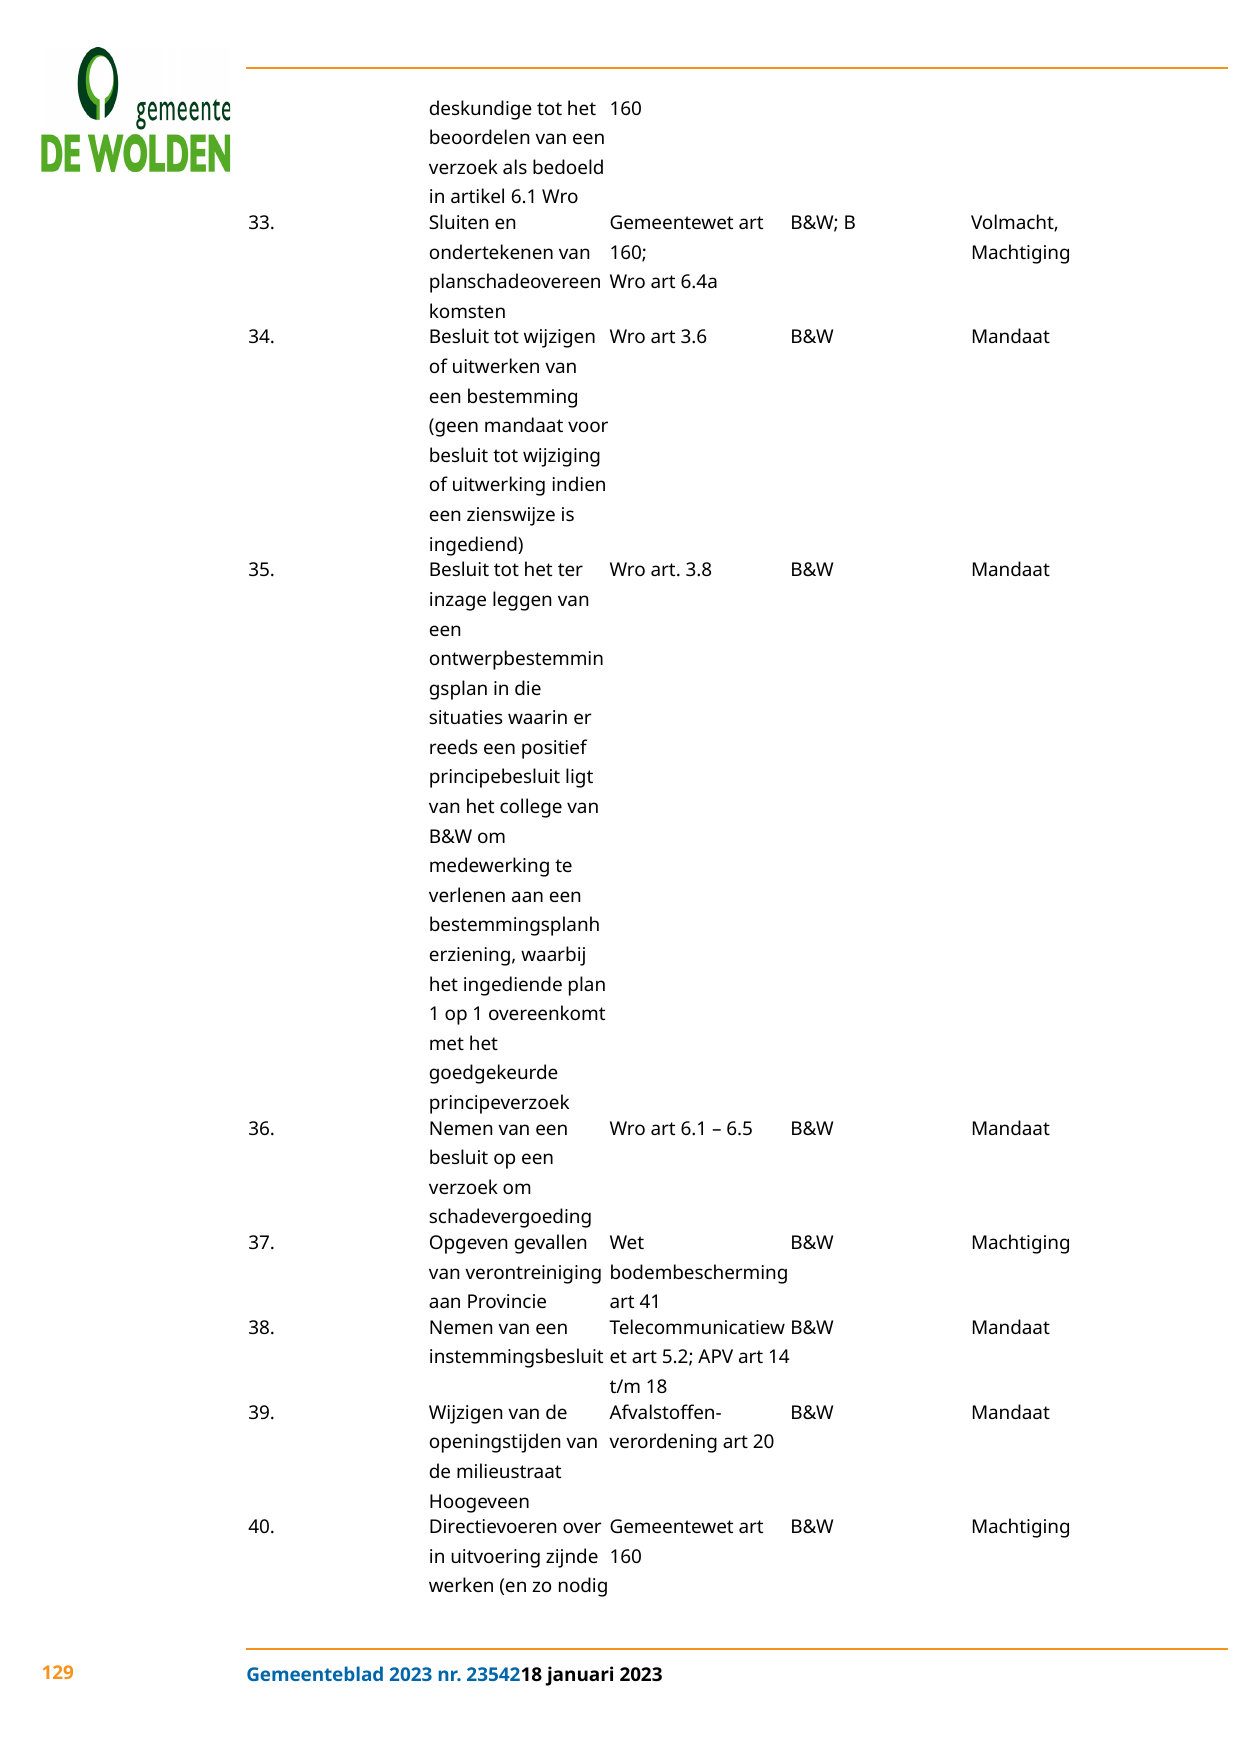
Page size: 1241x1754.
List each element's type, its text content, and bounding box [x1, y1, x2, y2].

table_cell Wijzigen van de openingstijden van de milieustraat Hoogeveen [429, 1399, 609, 1513]
table_cell [248, 1115, 429, 1229]
table_cell B&W [790, 1314, 971, 1399]
table_cell Gemeentewet art 160; Wro art 6.4a [609, 209, 790, 324]
table_cell [248, 1229, 429, 1314]
picture [41, 47, 231, 172]
table_cell B&W [790, 557, 971, 1115]
table_cell [248, 209, 429, 324]
table_cell deskundige tot het beoordelen van een verzoek als bedoeld in artikel 6.1 Wro [429, 95, 609, 209]
table_cell Mandaat [971, 1115, 1152, 1229]
table_cell Besluit tot het ter inzage leggen van een ontwerpbestemmingsplan in die situaties waarin er reeds een positief principebesluit ligt van het college van B&W om medewerking te verlenen aan een bestemmingsplanherziening, waarbij het ingediende plan 1 op 1 overeenkomt met het goedgekeurde principeverzoek [429, 557, 609, 1115]
table_cell Mandaat [971, 557, 1152, 1115]
table_cell Sluiten en ondertekenen van planschadeovereenkomsten [429, 209, 609, 324]
table_cell Wro art 3.6 [609, 324, 790, 557]
table_cell Afvalstoffen-verordening art 20 [609, 1399, 790, 1513]
table_cell B&W [790, 1115, 971, 1229]
table_cell 160 [609, 95, 790, 209]
table_cell Machtiging [971, 1229, 1152, 1314]
table_cell [248, 1314, 429, 1399]
table_cell B&W [790, 1514, 971, 1598]
table_cell Machtiging [971, 1514, 1152, 1598]
table_cell Wet bodembescherming art 41 [609, 1229, 790, 1314]
table_cell Directievoeren over in uitvoering zijnde werken (en zo nodig [429, 1514, 609, 1598]
table_cell Nemen van een instemmingsbesluit [429, 1314, 609, 1399]
table_cell Besluit tot wijzigen of uitwerken van een bestemming (geen mandaat voor besluit tot wijziging of uitwerking indien een zienswijze is ingediend) [429, 324, 609, 557]
table_cell [248, 557, 429, 1115]
table_cell [971, 95, 1152, 209]
table_cell [248, 1399, 429, 1513]
table_cell B&W; B [790, 209, 971, 324]
table_cell [790, 95, 971, 209]
table_cell Mandaat [971, 1314, 1152, 1399]
table_cell Telecommunicatiewet art 5.2; APV art 14 t/m 18 [609, 1314, 790, 1399]
table_cell B&W [790, 1399, 971, 1513]
table_cell [248, 324, 429, 557]
table_cell Gemeentewet art 160 [609, 1514, 790, 1598]
table_cell Nemen van een besluit op een verzoek om schadevergoeding [429, 1115, 609, 1229]
table_cell Wro art. 3.8 [609, 557, 790, 1115]
table_cell Wro art 6.1 – 6.5 [609, 1115, 790, 1229]
table_cell Volmacht, Machtiging [971, 209, 1152, 324]
table_cell B&W [790, 324, 971, 557]
table_cell Opgeven gevallen van verontreiniging aan Provincie [429, 1229, 609, 1314]
table_cell Mandaat [971, 324, 1152, 557]
table_cell [248, 1514, 429, 1598]
table_cell B&W [790, 1229, 971, 1314]
table_cell Mandaat [971, 1399, 1152, 1513]
table_cell [248, 95, 429, 209]
